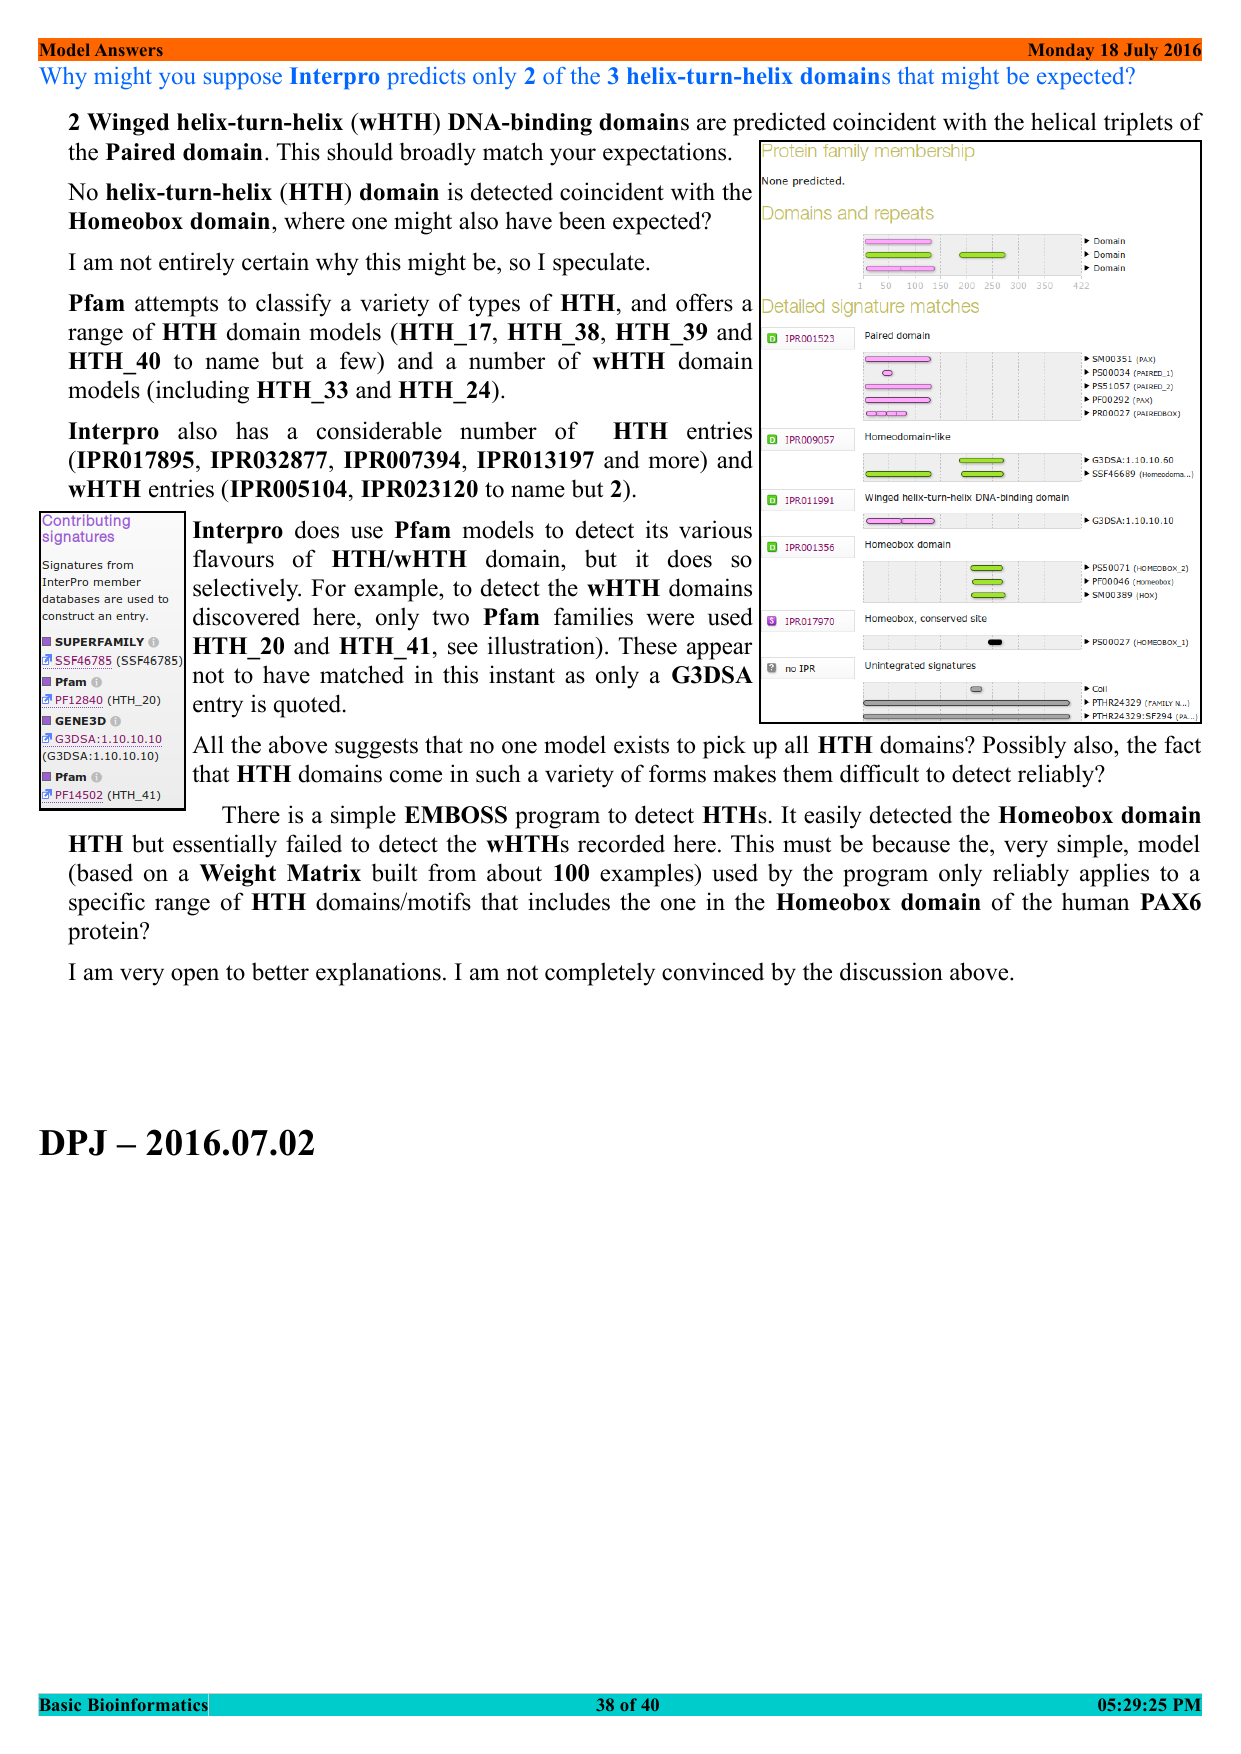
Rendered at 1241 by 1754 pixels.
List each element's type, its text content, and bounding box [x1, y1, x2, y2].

text No helix-turn-helix (HTH) domain is detected coincident with the Homeobox domain, where one might also have been expected? [68, 177, 759, 235]
text Interpro also has a considerable number of HTH entries (IPR017895, IPR032877, IPR007394, IPR013197 and more) and wHTH entries (IPR005104, IPR023120 to name but 2). [68, 416, 759, 503]
picture [761, 142, 1200, 722]
text All the above suggests that no one model exists to pick up all HTH domains? Possibly also, the fact that HTH domains come in such a variety of forms makes them difficult to detect reliably? [186, 730, 1202, 788]
text I am not entirely certain why this might be, so I speculate. [68, 247, 759, 276]
picture [41, 513, 184, 808]
text 2 Winged helix-turn-helix (wHTH) DNA-binding domains are predicted coincident with the helical triplets of the Paired domain. This should broadly match your expectations. [68, 107, 1202, 165]
text Why might you suppose Interpro predicts only 2 of the 3 helix-turn-helix domains that might be expected? [38, 61, 1202, 89]
text Interpro does use Pfam models to detect its various flavours of HTH/wHTH domain, but it does so selectively. For example, to detect the wHTH domains discovered here, only two Pfam families were used HTH_20 and HTH_41, see illustration). These appear not to have matched in this instant as only a G3DSA entry is quoted. [186, 515, 759, 718]
text I am very open to better explanations. I am not completely convinced by the discussion above. [68, 957, 1202, 986]
text There is a simple EMBOSS program to detect HTHs. It easily detected the Homeobox domain HTH but essentially failed to detect the wHTHs recorded here. This must be because the, very simple, model (based on a Weight Matrix built from about 100 examples) used by the program only reliably applies to a specific range of HTH domains/motifs that includes the one in the Homeobox domain of the human PAX6 protein? [68, 800, 1202, 945]
text Pfam attempts to classify a variety of types of HTH, and offers a range of HTH domain models (HTH_17, HTH_38, HTH_39 and HTH_40 to name but a few) and a number of wHTH domain models (including HTH_33 and HTH_24). [68, 288, 759, 404]
text DPJ – 2016.07.02 [38, 1120, 1202, 1163]
